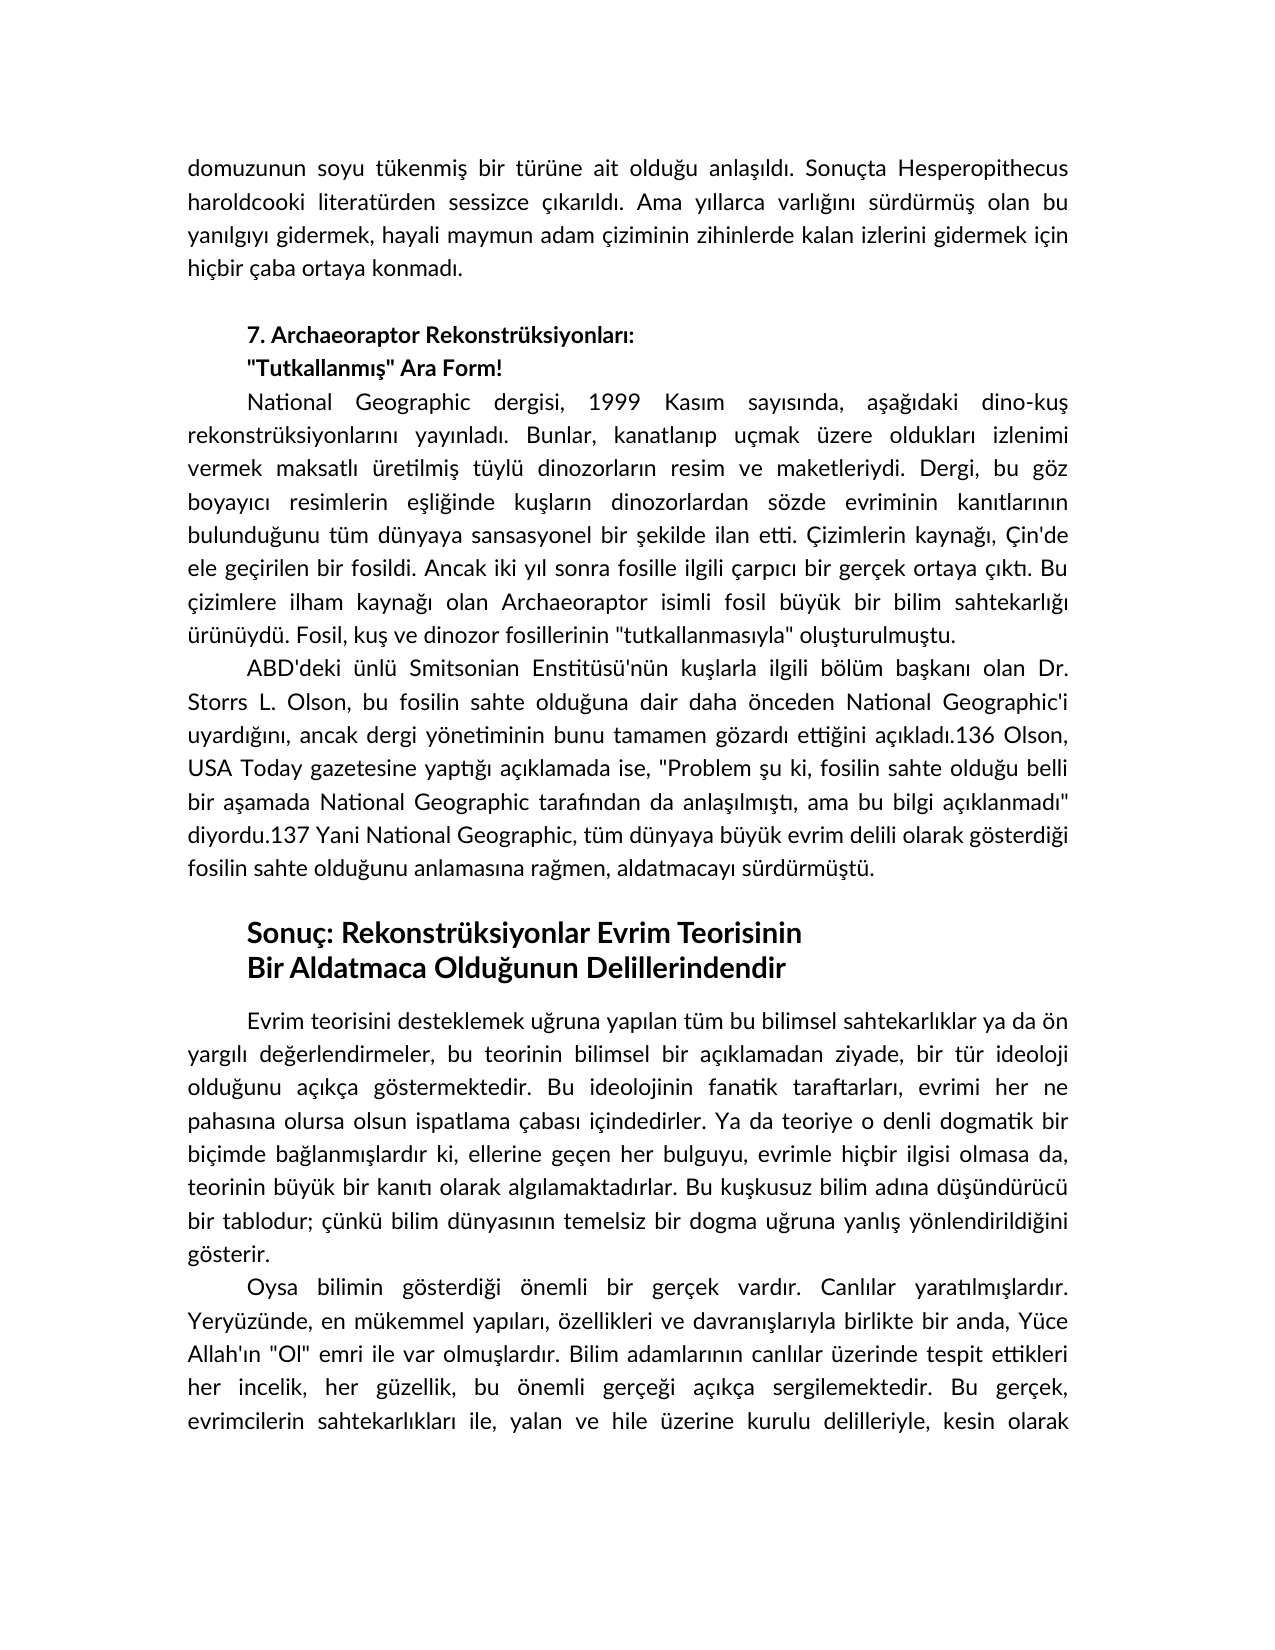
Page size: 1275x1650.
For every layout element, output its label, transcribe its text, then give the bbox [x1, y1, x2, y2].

text ABD'deki ünlü Smitsonian Enstitüsü'nün kuşlarla ilgili bölüm başkanı olan Dr. Storrs L. Olson, bu fosilin sahte olduğuna dair daha önceden National Geographic'i uyardığını, ancak dergi yönetiminin bunu tamamen gözardı ettiğini açıkladı.136 Olson, USA Today gazetesine yaptığı açıklamada ise, "Problem şu ki, fosilin sahte olduğu belli bir aşamada National Geographic tarafından da anlaşılmıştı, ama bu bilgi açıklanmadı" diyordu.137 Yani National Geographic, tüm dünyaya büyük evrim delili olarak gösterdiği fosilin sahte olduğunu anlamasına rağmen, aldatmacayı sürdürmüştü. [187, 650, 1070, 883]
text National Geographic dergisi, 1999 Kasım sayısında, aşağıdaki dino-kuş rekonstrüksiyonlarını yayınladı. Bunlar, kanatlanıp uçmak üzere oldukları izlenimi vermek maksatlı üretilmiş tüylü dinozorların resim ve maketleriydi. Dergi, bu göz boyayıcı resimlerin eşliğinde kuşların dinozorlardan sözde evriminin kanıtlarının bulunduğunu tüm dünyaya sansasyonel bir şekilde ilan etti. Çizimlerin kaynağı, Çin'de ele geçirilen bir fosildi. Ancak iki yıl sonra fosille ilgili çarpıcı bir gerçek ortaya çıktı. Bu çizimlere ilham kaynağı olan Archaeoraptor isimli fosil büyük bir bilim sahtekarlığı ürünüydü. Fosil, kuş ve dinozor fosillerinin "tutkallanmasıyla" oluşturulmuştu. [187, 383, 1070, 650]
text domuzunun soyu tükenmiş bir türüne ait olduğu anlaşıldı. Sonuçta Hesperopithecus haroldcooki literatürden sessizce çıkarıldı. Ama yıllarca varlığını sürdürmüş olan bu yanılgıyı gidermek, hayali maymun adam çiziminin zihinlerde kalan izlerini gidermek için hiçbir çaba ortaya konmadı. [187, 150, 1070, 283]
subtitle Bir Aldatmaca Olduğunun Delillerindendir [187, 950, 1070, 985]
subtitle "Tutkallanmış" Ara Form! [187, 350, 1070, 383]
text Sonuç: Rekonstrüksiyonlar Evrim Teorisinin [187, 917, 1070, 950]
text Evrim teorisini desteklemek uğruna yapılan tüm bu bilimsel sahtekarlıklar ya da ön yargılı değerlendirmeler, bu teorinin bilimsel bir açıklamadan ziyade, bir tür ideoloji olduğunu açıkça göstermektedir. Bu ideolojinin fanatik taraftarları, evrimi her ne pahasına olursa olsun ispatlama çabası içindedirler. Ya da teoriye o denli dogmatik bir biçimde bağlanmışlardır ki, ellerine geçen her bulguyu, evrimle hiçbir ilgisi olmasa da, teorinin büyük bir kanıtı olarak algılamaktadırlar. Bu kuşkusuz bilim adına düşündürücü bir tablodur; çünkü bilim dünyasının temelsiz bir dogma uğruna yanlış yönlendirildiğini gösterir. [187, 1002, 1070, 1269]
text Oysa bilimin gösterdiği önemli bir gerçek vardır. Canlılar yaratılmışlardır. Yeryüzünde, en mükemmel yapıları, özellikleri ve davranışlarıyla birlikte bir anda, Yüce Allah'ın "Ol" emri ile var olmuşlardır. Bilim adamlarının canlılar üzerinde tespit ettikleri her incelik, her güzellik, bu önemli gerçeği açıkça sergilemektedir. Bu gerçek, evrimcilerin sahtekarlıkları ile, yalan ve hile üzerine kurulu delilleriyle, kesin olarak [187, 1269, 1070, 1436]
text 7. Archaeoraptor Rekonstrüksiyonları: [187, 317, 1070, 350]
